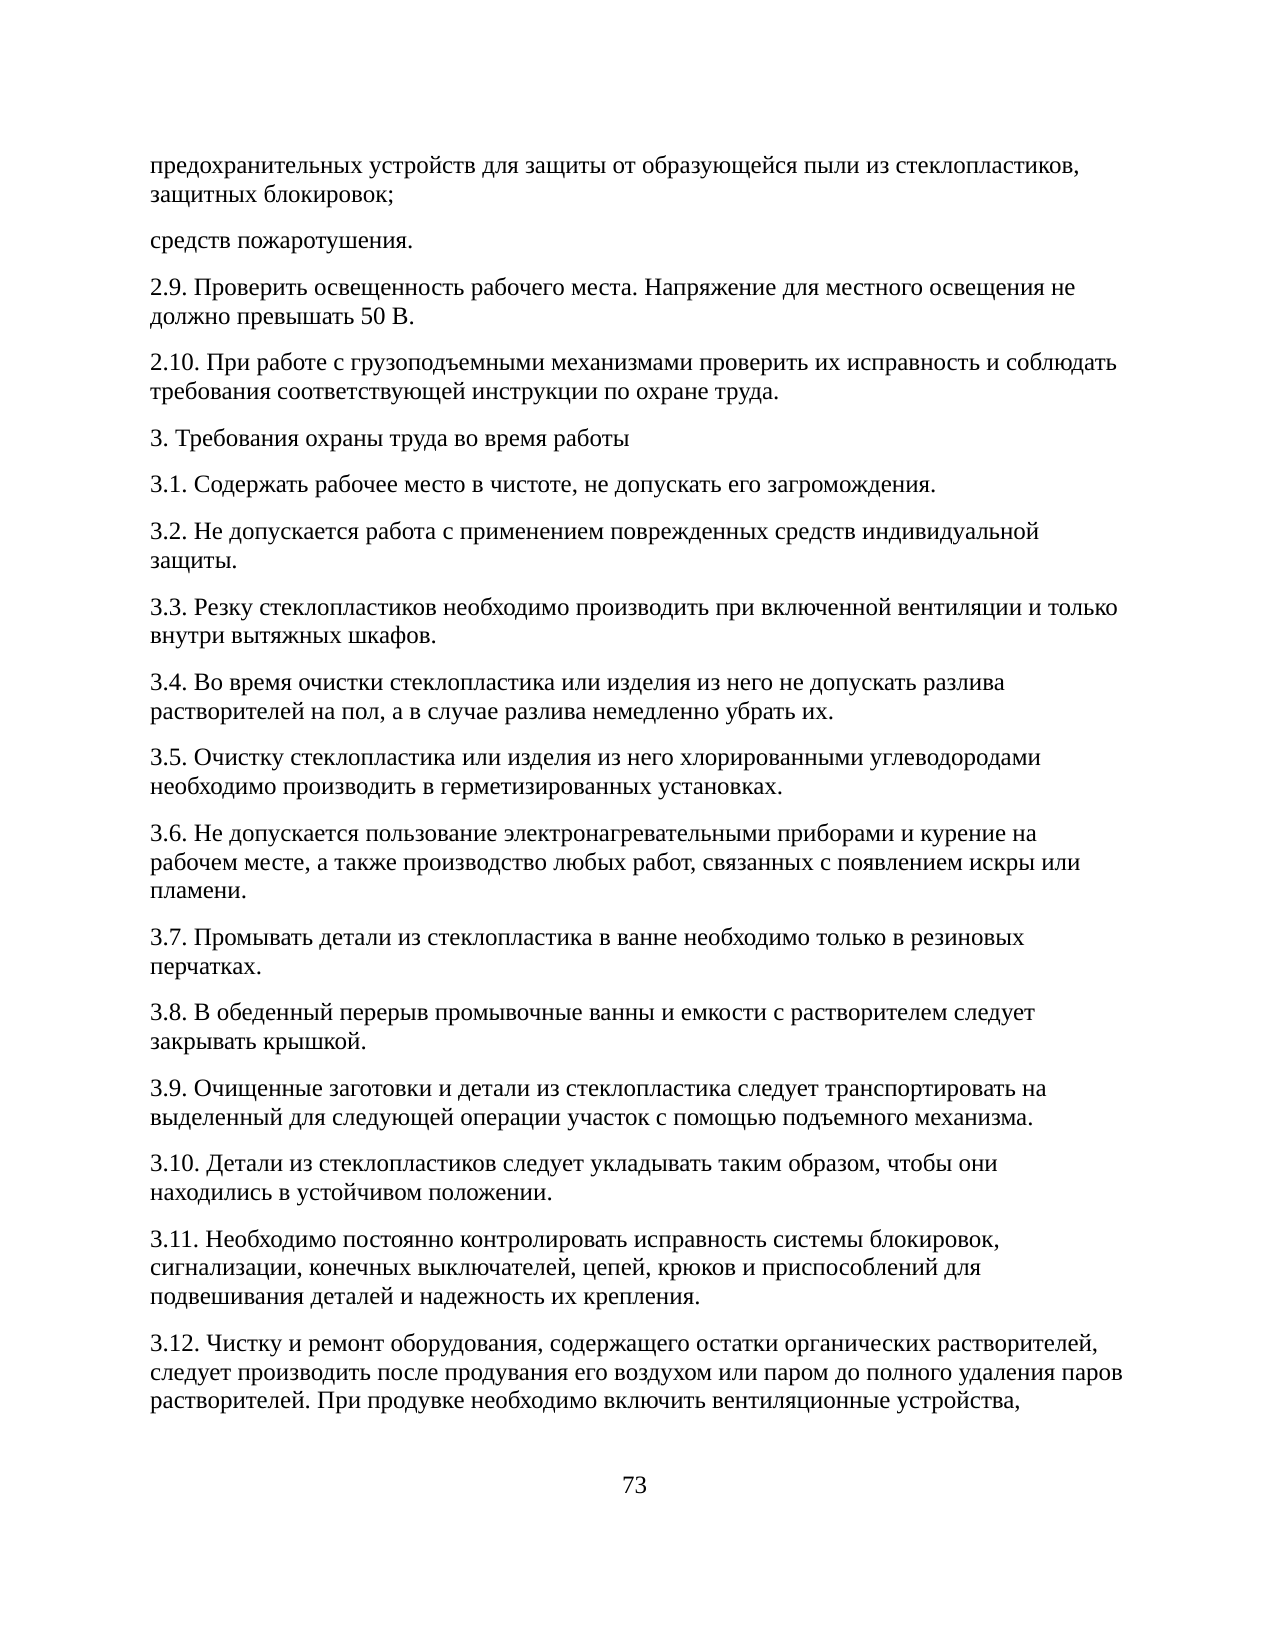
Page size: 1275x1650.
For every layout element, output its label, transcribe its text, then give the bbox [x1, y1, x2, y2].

text 3.2. Не допускается работа с применением поврежденных средств индивидуальной защиты. [150, 516, 1125, 574]
text 3.8. В обеденный перерыв промывочные ванны и емкости с растворителем следует закрывать крышкой. [150, 997, 1125, 1055]
text 3.3. Резку стеклопластиков необходимо производить при включенной вентиляции и только внутри вытяжных шкафов. [150, 592, 1125, 649]
text средств пожаротушения. [150, 225, 1125, 254]
text 2.10. При работе с грузоподъемными механизмами проверить их исправность и соблюдать требования соответствующей инструкции по охране труда. [150, 347, 1125, 405]
text 3. Требования охраны труда во время работы [150, 423, 1125, 452]
text 3.1. Содержать рабочее место в чистоте, не допускать его загромождения. [150, 469, 1125, 498]
text 3.6. Не допускается пользование электронагревательными приборами и курение на рабочем месте, а также производство любых работ, связанных с появлением искры или пламени. [150, 818, 1125, 904]
text предохранительных устройств для защиты от образующейся пыли из стеклопластиков, защитных блокировок; [150, 150, 1125, 207]
text 3.5. Очистку стеклопластика или изделия из него хлорированными углеводородами необходимо производить в герметизированных установках. [150, 742, 1125, 800]
text 3.4. Во время очистки стеклопластика или изделия из него не допускать разлива растворителей на пол, а в случае разлива немедленно убрать их. [150, 667, 1125, 724]
text 3.7. Промывать детали из стеклопластика в ванне необходимо только в резиновых перчатках. [150, 922, 1125, 979]
text 3.11. Необходимо постоянно контролировать исправность системы блокировок, сигнализации, конечных выключателей, цепей, крюков и приспособлений для подвешивания деталей и надежность их крепления. [150, 1224, 1125, 1310]
text 2.9. Проверить освещенность рабочего места. Напряжение для местного освещения не должно превышать 50 В. [150, 272, 1125, 329]
text 3.9. Очищенные заготовки и детали из стеклопластика следует транспортировать на выделенный для следующей операции участок с помощью подъемного механизма. [150, 1073, 1125, 1130]
text 3.10. Детали из стеклопластиков следует укладывать таким образом, чтобы они находились в устойчивом положении. [150, 1148, 1125, 1206]
text 3.12. Чистку и ремонт оборудования, содержащего остатки органических растворителей, следует производить после продувания его воздухом или паром до полного удаления паров растворителей. При продувке необходимо включить вентиляционные устройства, [150, 1328, 1125, 1414]
